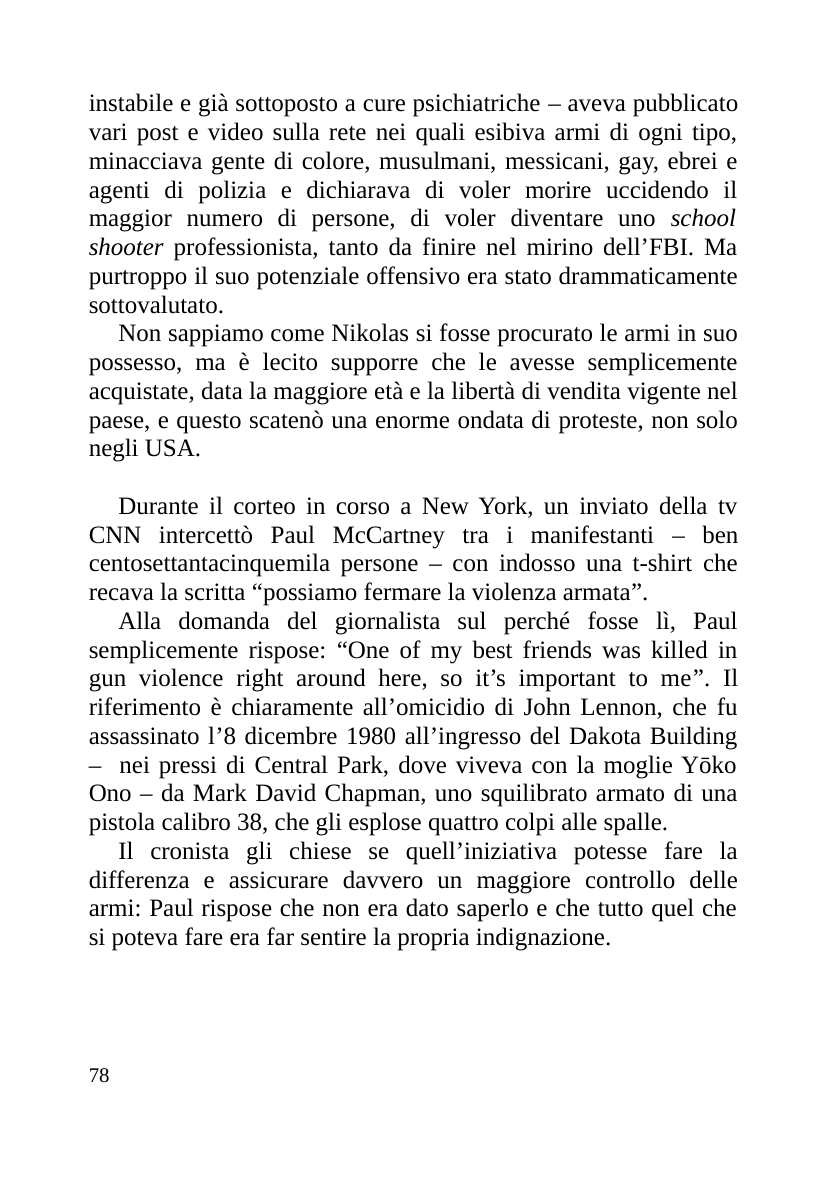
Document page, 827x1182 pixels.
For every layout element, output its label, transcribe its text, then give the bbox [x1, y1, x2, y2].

text Il cronista gli chiese se quell’iniziativa potesse fare la differenza e assicurare davvero un maggiore controllo delle armi: Paul rispose che non era dato saperlo e che tutto quel che si poteva fare era far sentire la propria indignazione. [88, 836, 738, 951]
text Non sappiamo come Nikolas si fosse procurato le armi in suo possesso, ma è lecito supporre che le avesse semplicemente acquistate, data la maggiore età e la libertà di vendita vigente nel paese, e questo scatenò una enorme ondata di proteste, non solo negli USA. [88, 318, 738, 462]
text instabile e già sottoposto a cure psichiatriche – aveva pubblicato vari post e video sulla rete nei quali esibiva armi di ogni tipo, minacciava gente di colore, musulmani, messicani, gay, ebrei e agenti di polizia e dichiarava di voler morire uccidendo il maggior numero di persone, di voler diventare uno school shooter professionista, tanto da finire nel mirino dell’FBI. Ma purtroppo il suo potenziale offensivo era stato drammaticamente sottovalutato. [88, 88, 738, 318]
text Alla domanda del giornalista sul perché fosse lì, Paul semplicemente rispose: “One of my best friends was killed in gun violence right around here, so it’s important to me”. Il riferimento è chiaramente all’omicidio di John Lennon, che fu assassinato l’8 dicembre 1980 all’ingresso del Dakota Building – nei pressi di Central Park, dove viveva con la moglie Yōko Ono – da Mark David Chapman, uno squilibrato armato di una pistola calibro 38, che gli esplose quattro colpi alle spalle. [88, 606, 738, 836]
text Durante il corteo in corso a New York, un inviato della tv CNN intercettò Paul McCartney tra i manifestanti – ben centosettantacinquemila persone – con indosso una t-shirt che recava la scritta “possiamo fermare la violenza armata”. [88, 491, 738, 606]
